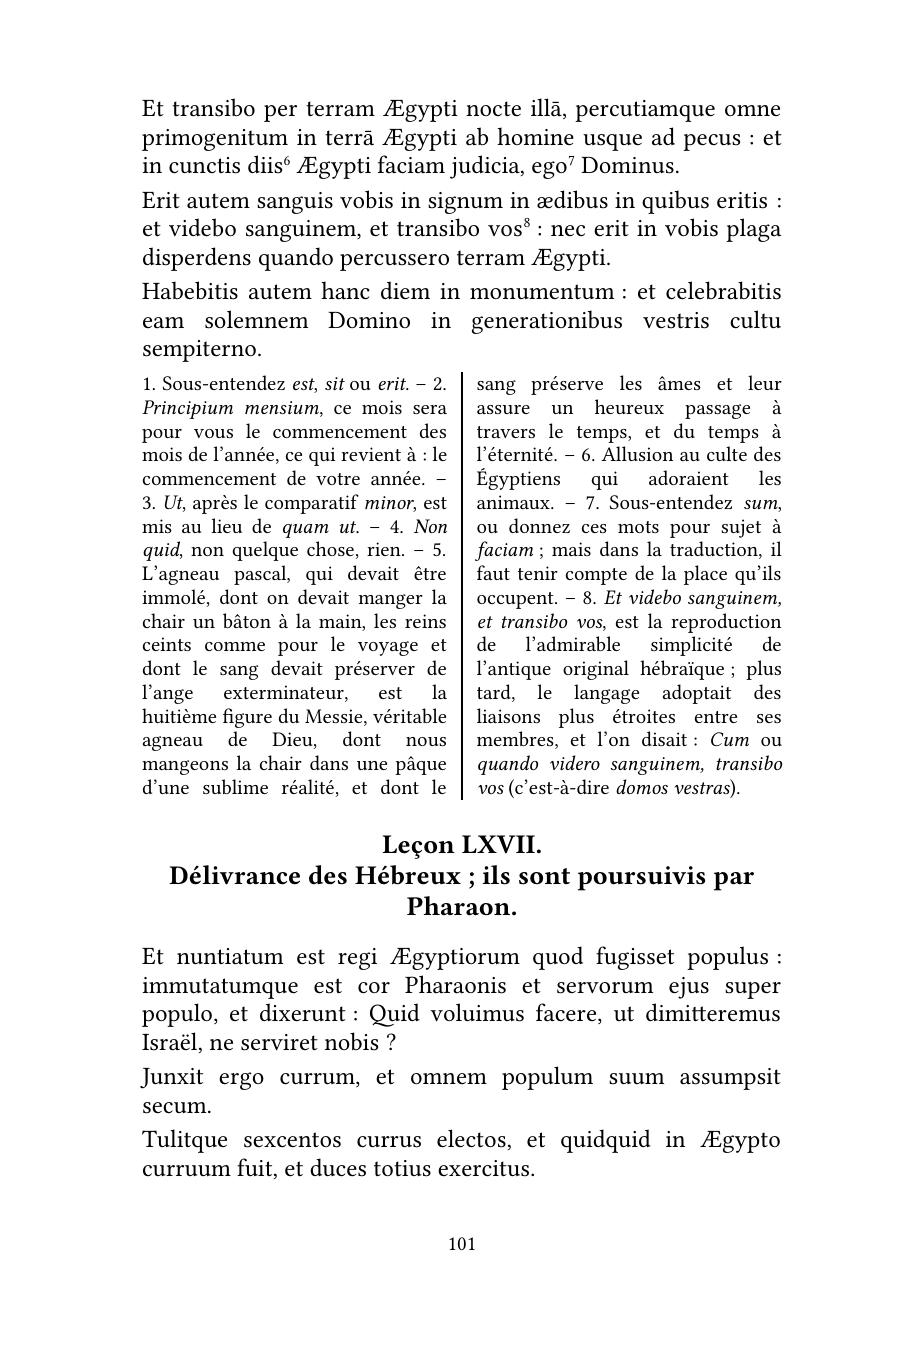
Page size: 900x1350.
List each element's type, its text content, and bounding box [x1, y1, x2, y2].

text Et transibo per terram Ægypti nocte illā, percutiamque omne primogenitum in terrā Ægypti ab homine usque ad pecus : et in cunctis diis6 Ægypti faciam judicia, ego7 Dominus. [142, 94, 782, 180]
text 1. Sous-entendez est, sit ou erit. – 2. Principium mensium, ce mois sera pour vous le commencement des mois de l’année, ce qui revient à : le commencement de votre année. – 3. Ut, après le comparatif minor, est mis au lieu de quam ut. – 4. Non quid, non quelque chose, rien. – 5. L’agneau pascal, qui devait être immolé, dont on devait manger la chair un bâton à la main, les reins ceints comme pour le voyage et dont le sang devait préserver de l’ange exterminateur, est la huitième figure du Messie, véritable agneau de Dieu, dont nous mangeons la chair dans une pâque d’une sublime réalité, et dont le [142, 372, 447, 799]
text Habebitis autem hanc diem in monumentum : et celebrabitis eam solemnem Domino in generationibus vestris cultu sempiterno. [142, 277, 782, 363]
text Junxit ergo currum, et omnem populum suum assumpsit secum. [142, 1062, 782, 1119]
text sang préserve les âmes et leur assure un heureux passage à travers le temps, et du temps à l’éternité. – 6. Allusion au culte des Égyptiens qui adoraient les animaux. – 7. Sous-entendez sum, ou donnez ces mots pour sujet à faciam ; mais dans la traduction, il faut tenir compte de la place qu’ils occupent. – 8. Et videbo sanguinem, et transibo vos, est la reproduction de l’admirable simplicité de l’antique original hébraïque ; plus tard, le langage adoptait des liaisons plus étroites entre ses membres, et l’on disait : Cum ou quando videro sanguinem, transibo vos (c’est-à-dire domos vestras). [476, 372, 782, 799]
text Erit autem sanguis vobis in signum in ædibus in quibus eritis : et videbo sanguinem, et transibo vos8 : nec erit in vobis plaga disperdens quando percussero terram Ægypti. [142, 186, 782, 272]
text Tulitque sexcentos currus electos, et quidquid in Ægypto curruum fuit, et duces totius exercitus. [142, 1125, 782, 1182]
text Et nuntiatum est regi Ægyptiorum quod fugisset populus : immutatumque est cor Pharaonis et servorum ejus super populo, et dixerunt : Quid voluimus facere, ut dimitteremus Israël, ne serviret nobis ? [142, 942, 782, 1057]
text Leçon LXVII. Délivrance des Hébreux ; ils sont poursuivis par Pharaon. [142, 829, 782, 922]
